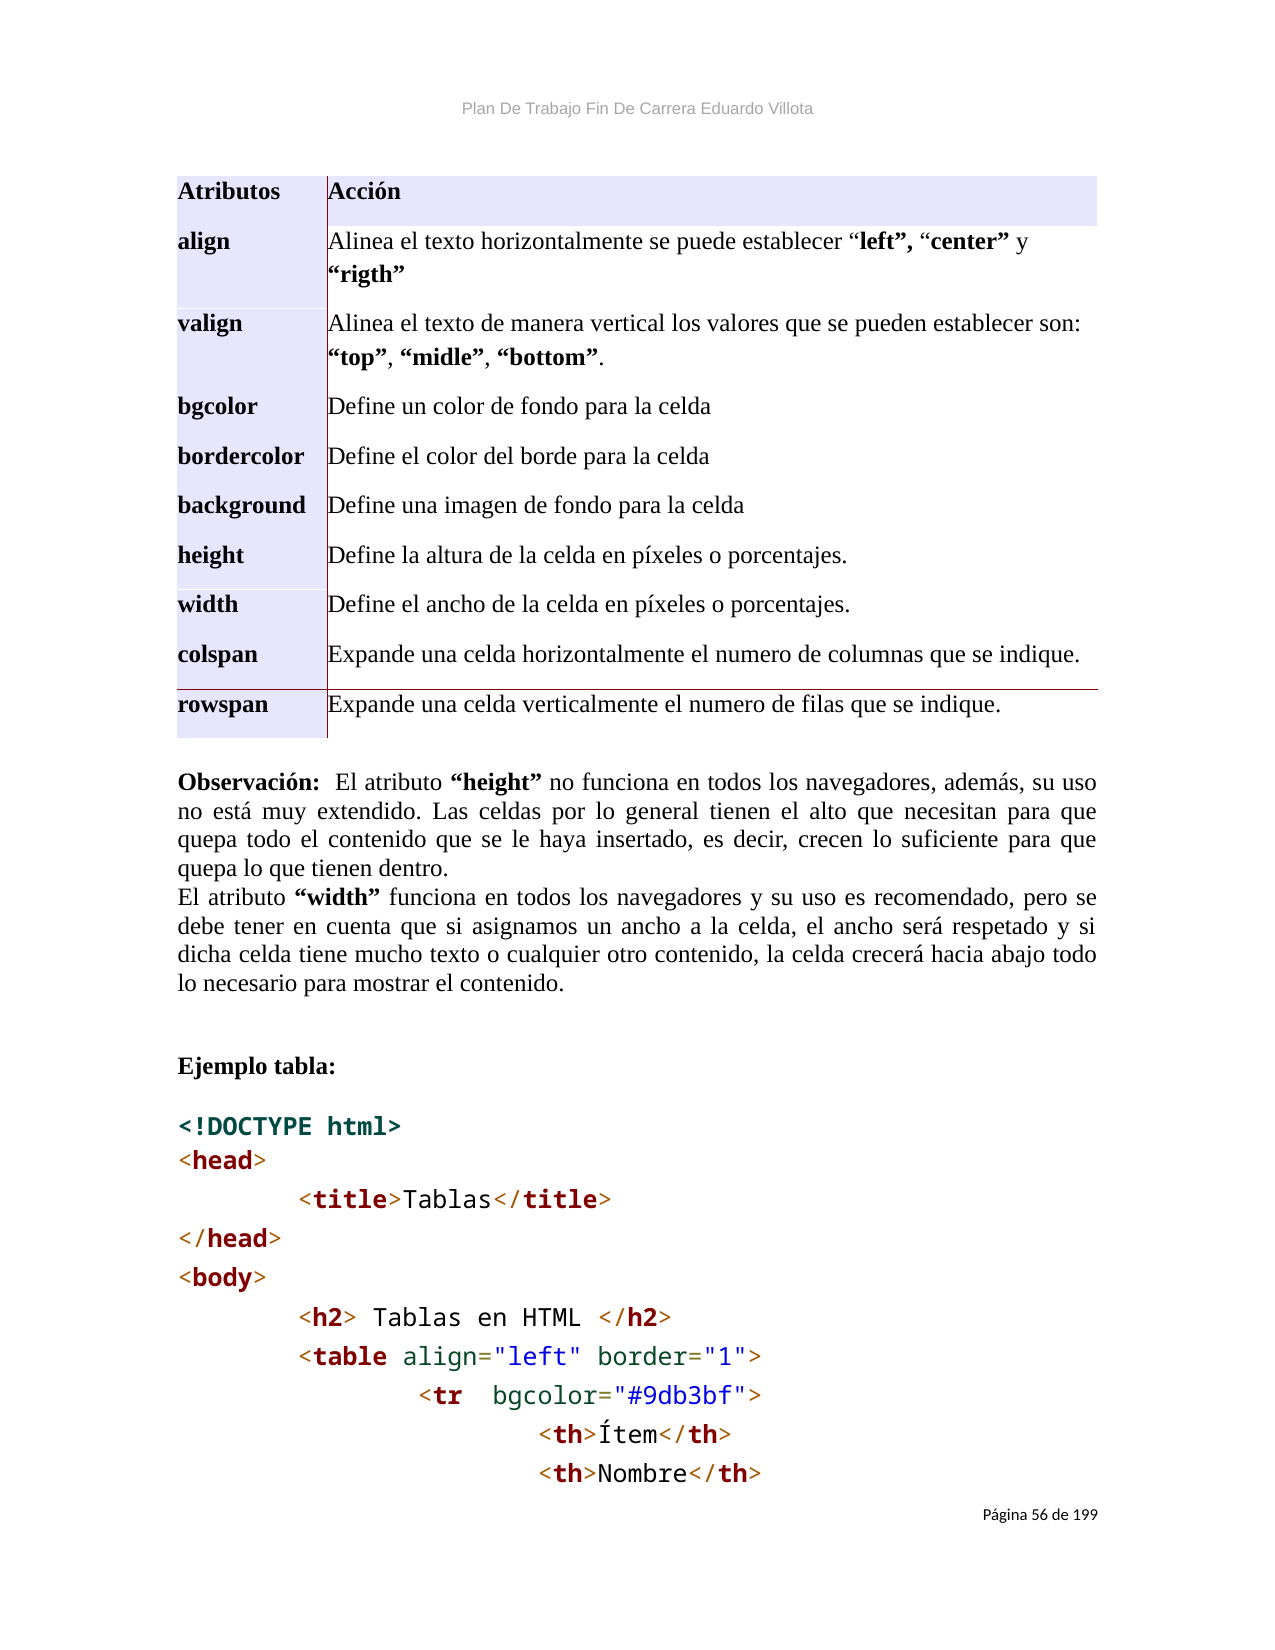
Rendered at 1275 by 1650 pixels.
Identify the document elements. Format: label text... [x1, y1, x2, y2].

text Ejemplo tabla: [177, 1051, 1098, 1080]
text <table align="left" border="1"> [177, 1338, 1098, 1372]
text <th>Nombre</th> [177, 1456, 1098, 1490]
text El atributo “width” funciona en todos los navegadores y su uso es recomendado, pero se debe tener en cuenta que si asignamos un ancho a la celda, el ancho será respetado y si dicha celda tiene mucho texto o cualquier otro contenido, la celda crecerá hacia abajo todo lo necesario para mostrar el contenido. [177, 882, 1098, 997]
text <h2> Tablas en HTML </h2> [177, 1299, 1098, 1333]
text <title>Tablas</title> [177, 1182, 1098, 1216]
table_header Acción [328, 176, 1097, 226]
table_cell rowspan [177, 690, 327, 738]
text Observación: El atributo “height” no funciona en todos los navegadores, además, su uso no está muy extendido. Las celdas por lo general tienen el alto que necesitan para que quepa todo el contenido que se le haya insertado, es decir, crecen lo suficiente para que quepa lo que tienen dentro. [177, 767, 1098, 882]
table_cell Alinea el texto horizontalmente se puede establecer “left”, “center” y “rigth” [328, 226, 1097, 308]
table_cell Define el color del borde para la celda [328, 441, 1097, 490]
table_cell Expande una celda verticalmente el numero de filas que se indique. [328, 690, 1097, 738]
text <body> [177, 1260, 1098, 1294]
table_cell Alinea el texto de manera vertical los valores que se pueden establecer son: “top”, “midle”, “bottom”. [328, 309, 1097, 391]
text <!DOCTYPE html> [177, 1108, 1098, 1142]
table_cell bordercolor [177, 441, 327, 490]
table_cell colspan [177, 639, 327, 689]
table_cell bgcolor [177, 391, 327, 441]
table_cell Define el ancho de la celda en píxeles o porcentajes. [328, 590, 1097, 639]
table_cell valign [177, 309, 327, 391]
table_cell Define un color de fondo para la celda [328, 391, 1097, 441]
table_cell Define una imagen de fondo para la celda [328, 490, 1097, 540]
text <tr bgcolor="#9db3bf"> [177, 1377, 1098, 1412]
table_header Atributos [177, 176, 327, 226]
table_cell height [177, 540, 327, 589]
table_cell background [177, 490, 327, 540]
table_cell Define la altura de la celda en píxeles o porcentajes. [328, 540, 1097, 589]
table_cell width [177, 590, 327, 639]
text <th>Ítem</th> [177, 1417, 1098, 1451]
text </head> [177, 1221, 1098, 1255]
table_cell align [177, 226, 327, 308]
table_cell Expande una celda horizontalmente el numero de columnas que se indique. [328, 639, 1097, 689]
text <head> [177, 1142, 1098, 1177]
